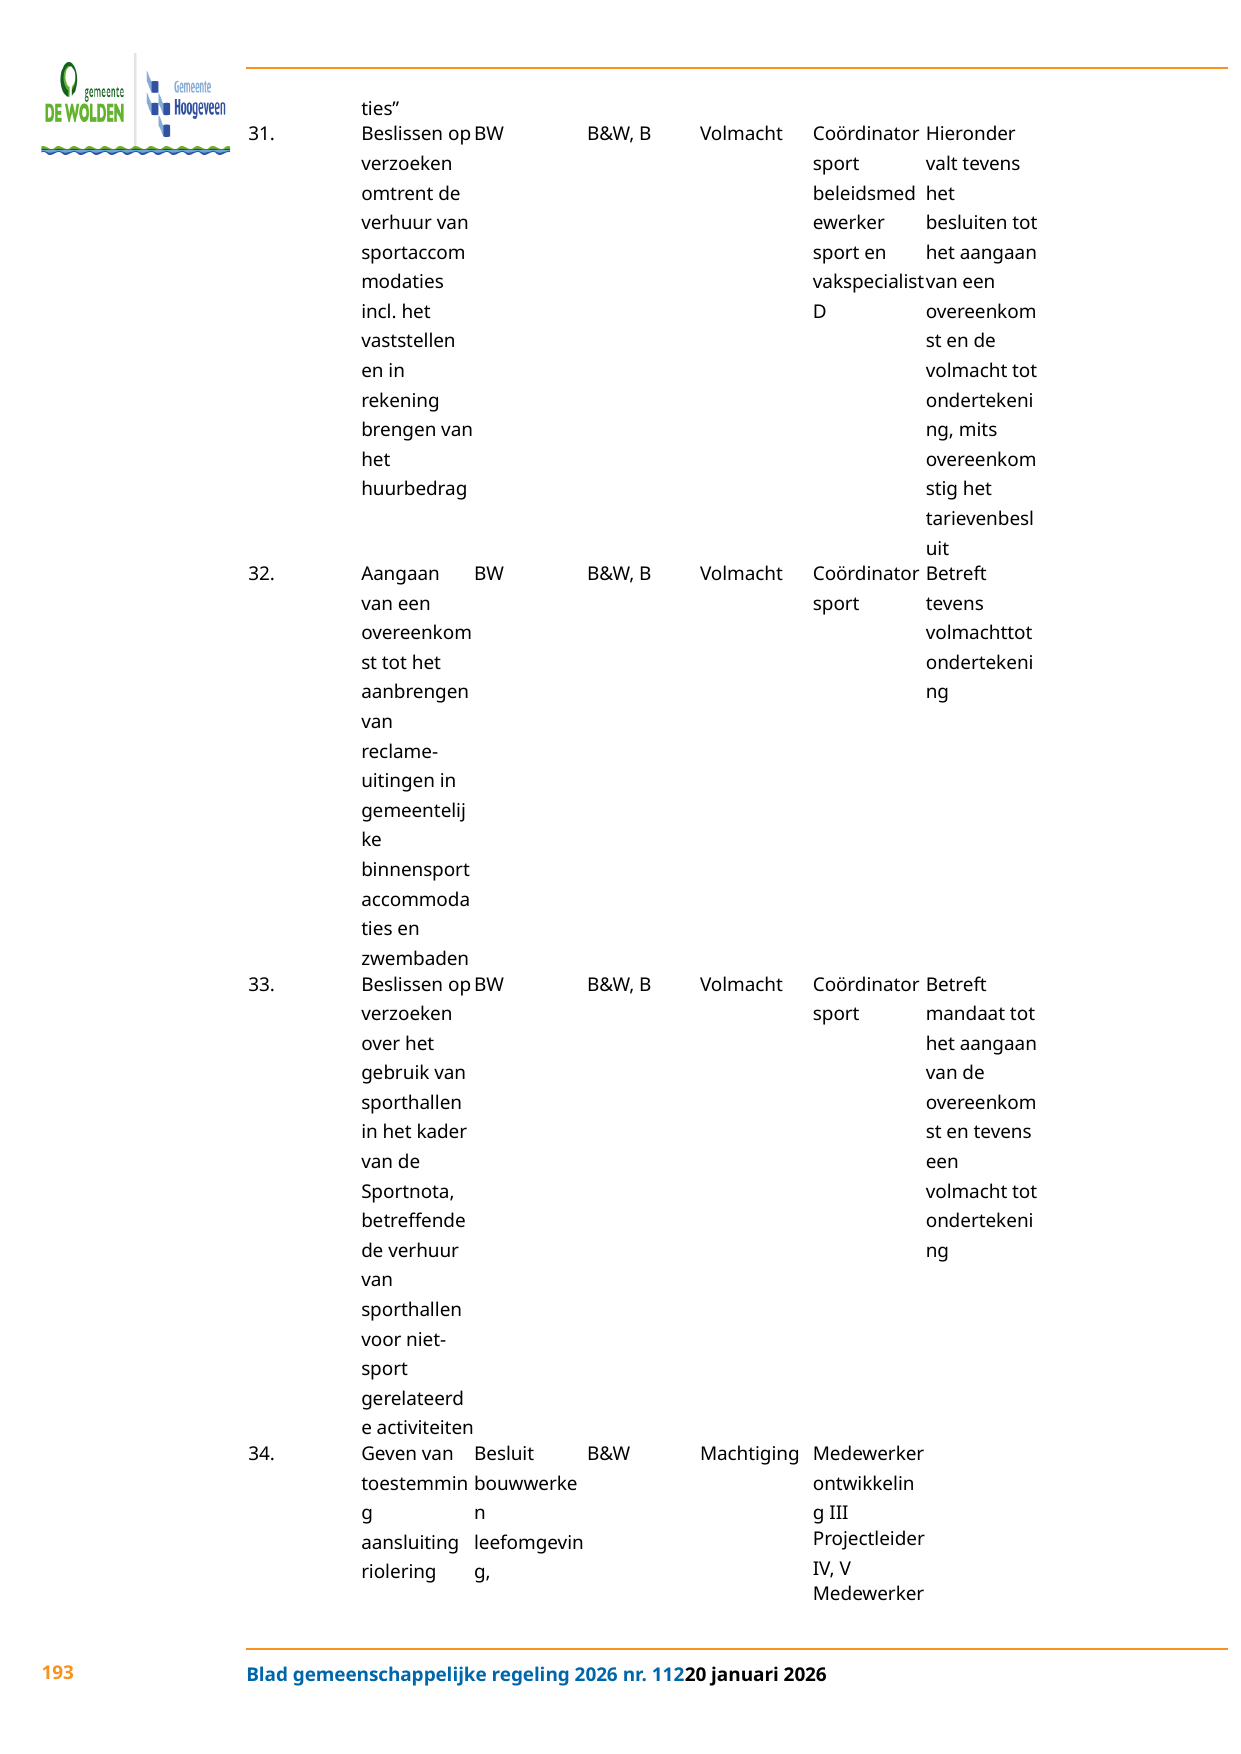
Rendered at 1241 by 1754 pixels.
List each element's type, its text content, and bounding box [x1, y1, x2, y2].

table_cell B&W, B [587, 560, 700, 971]
table_cell BW [474, 121, 587, 560]
table_cell 32. [248, 560, 361, 971]
table_cell Hieronder valt tevens het besluiten tot het aangaan van een overeenkomst en de volmacht tot ondertekening, mits overeenkomstig het tarievenbesluit [926, 121, 1038, 560]
table_cell 31. [248, 121, 361, 560]
picture [41, 47, 231, 172]
table_cell [248, 95, 361, 121]
table_cell Beslissen op verzoeken omtrent de verhuur van sportaccommodaties incl. het vaststellen en in rekening brengen van het huurbedrag [361, 121, 474, 560]
table_cell BW [474, 560, 587, 971]
table_cell 33. [248, 971, 361, 1440]
table_cell Projectleider IV, V [813, 1525, 926, 1580]
table_cell ties” [361, 95, 474, 121]
table_cell [1039, 586, 1152, 971]
table_cell Besluit bouwwerken leefomgeving, [474, 1440, 587, 1606]
table_cell [587, 95, 700, 121]
table_cell Coördinator sport beleidsmedewerker sport en vakspecialist D [813, 121, 926, 560]
table_cell 34. [248, 1440, 361, 1606]
table_cell Machtiging [700, 1440, 813, 1606]
table_cell Volmacht [700, 121, 813, 560]
table_cell [926, 1440, 1038, 1606]
table_cell Medewerker [813, 1580, 926, 1606]
table_cell Beslissen op verzoeken over het gebruik van sporthallen in het kader van de Sportnota, betreffende de verhuur van sporthallen voor niet-sport gerelateerde activiteiten [361, 971, 474, 1440]
table_cell Aangaan van een overeenkomst tot het aanbrengen van reclame-uitingen in gemeentelijke binnensportaccommodaties en zwembaden [361, 560, 474, 971]
table_cell Volmacht [700, 971, 813, 1440]
table_cell Geven van toestemming aansluiting riolering [361, 1440, 474, 1606]
table_cell Volmacht [700, 560, 813, 971]
table_cell [926, 95, 1038, 121]
table_cell Betreft tevens volmachttot ondertekening [926, 560, 1038, 971]
table_cell B&W, B [587, 971, 700, 1440]
table_cell [700, 95, 813, 121]
table_cell Medewerker ontwikkeling III [813, 1440, 926, 1525]
table_cell [1039, 996, 1152, 1440]
table_cell B&W [587, 1440, 700, 1606]
table_cell Coördinator sport [813, 971, 926, 1440]
table_cell Coördinator sport [813, 560, 926, 971]
table_cell Betreft mandaat tot het aangaan van de overeenkomst en tevens een volmacht tot ondertekening [926, 971, 1038, 1440]
table_cell BW [474, 971, 587, 1440]
table_cell [813, 95, 926, 121]
table_cell B&W, B [587, 121, 700, 560]
table_cell [474, 95, 587, 121]
